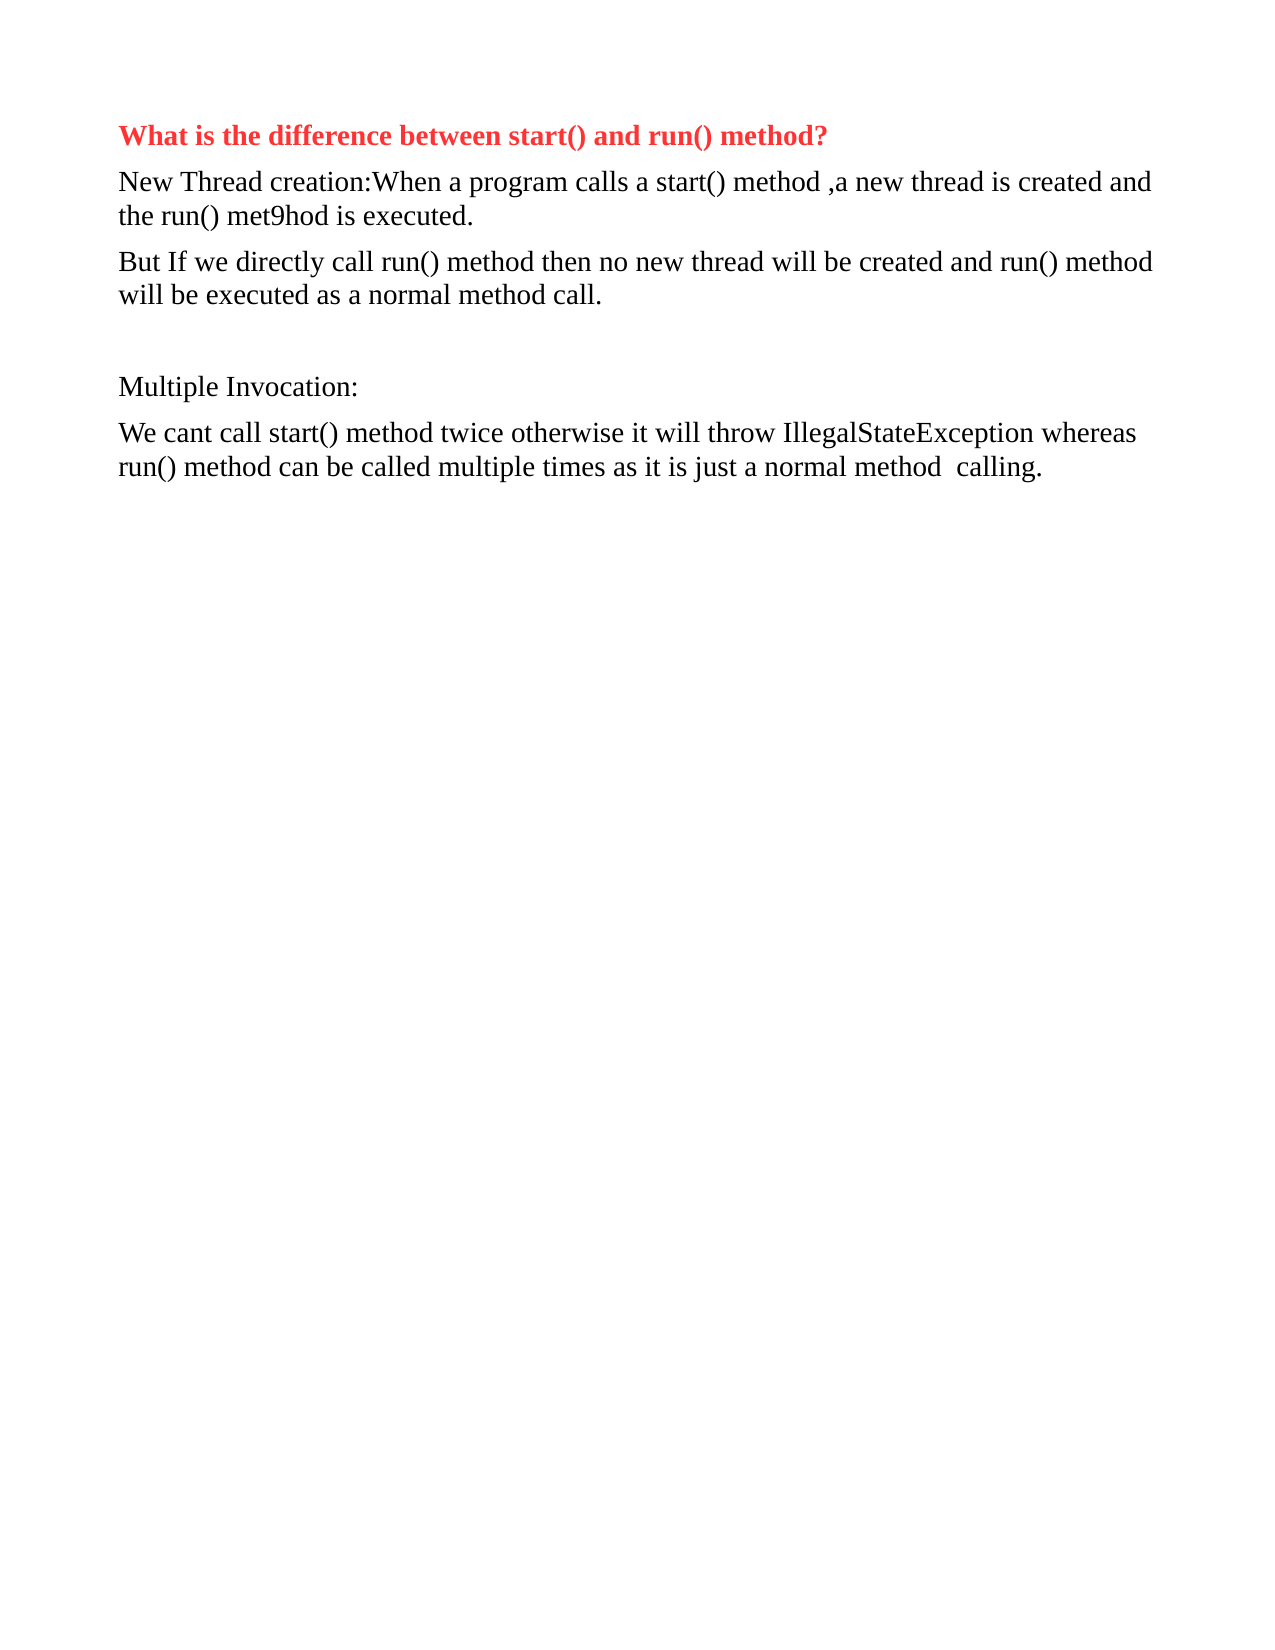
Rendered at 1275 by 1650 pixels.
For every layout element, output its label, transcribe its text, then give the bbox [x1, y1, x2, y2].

text Multiple Invocation: [118, 369, 1157, 403]
text But If we directly call run() method then no new thread will be created and run() method will be executed as a normal method call. [118, 244, 1157, 311]
text New Thread creation:When a program calls a start() method ,a new thread is created and the run() met9hod is executed. [118, 164, 1157, 231]
text What is the difference between start() and run() method? [118, 118, 1157, 152]
text We cant call start() method twice otherwise it will throw IllegalStateException whereas run() method can be called multiple times as it is just a normal method calling. [118, 415, 1157, 482]
